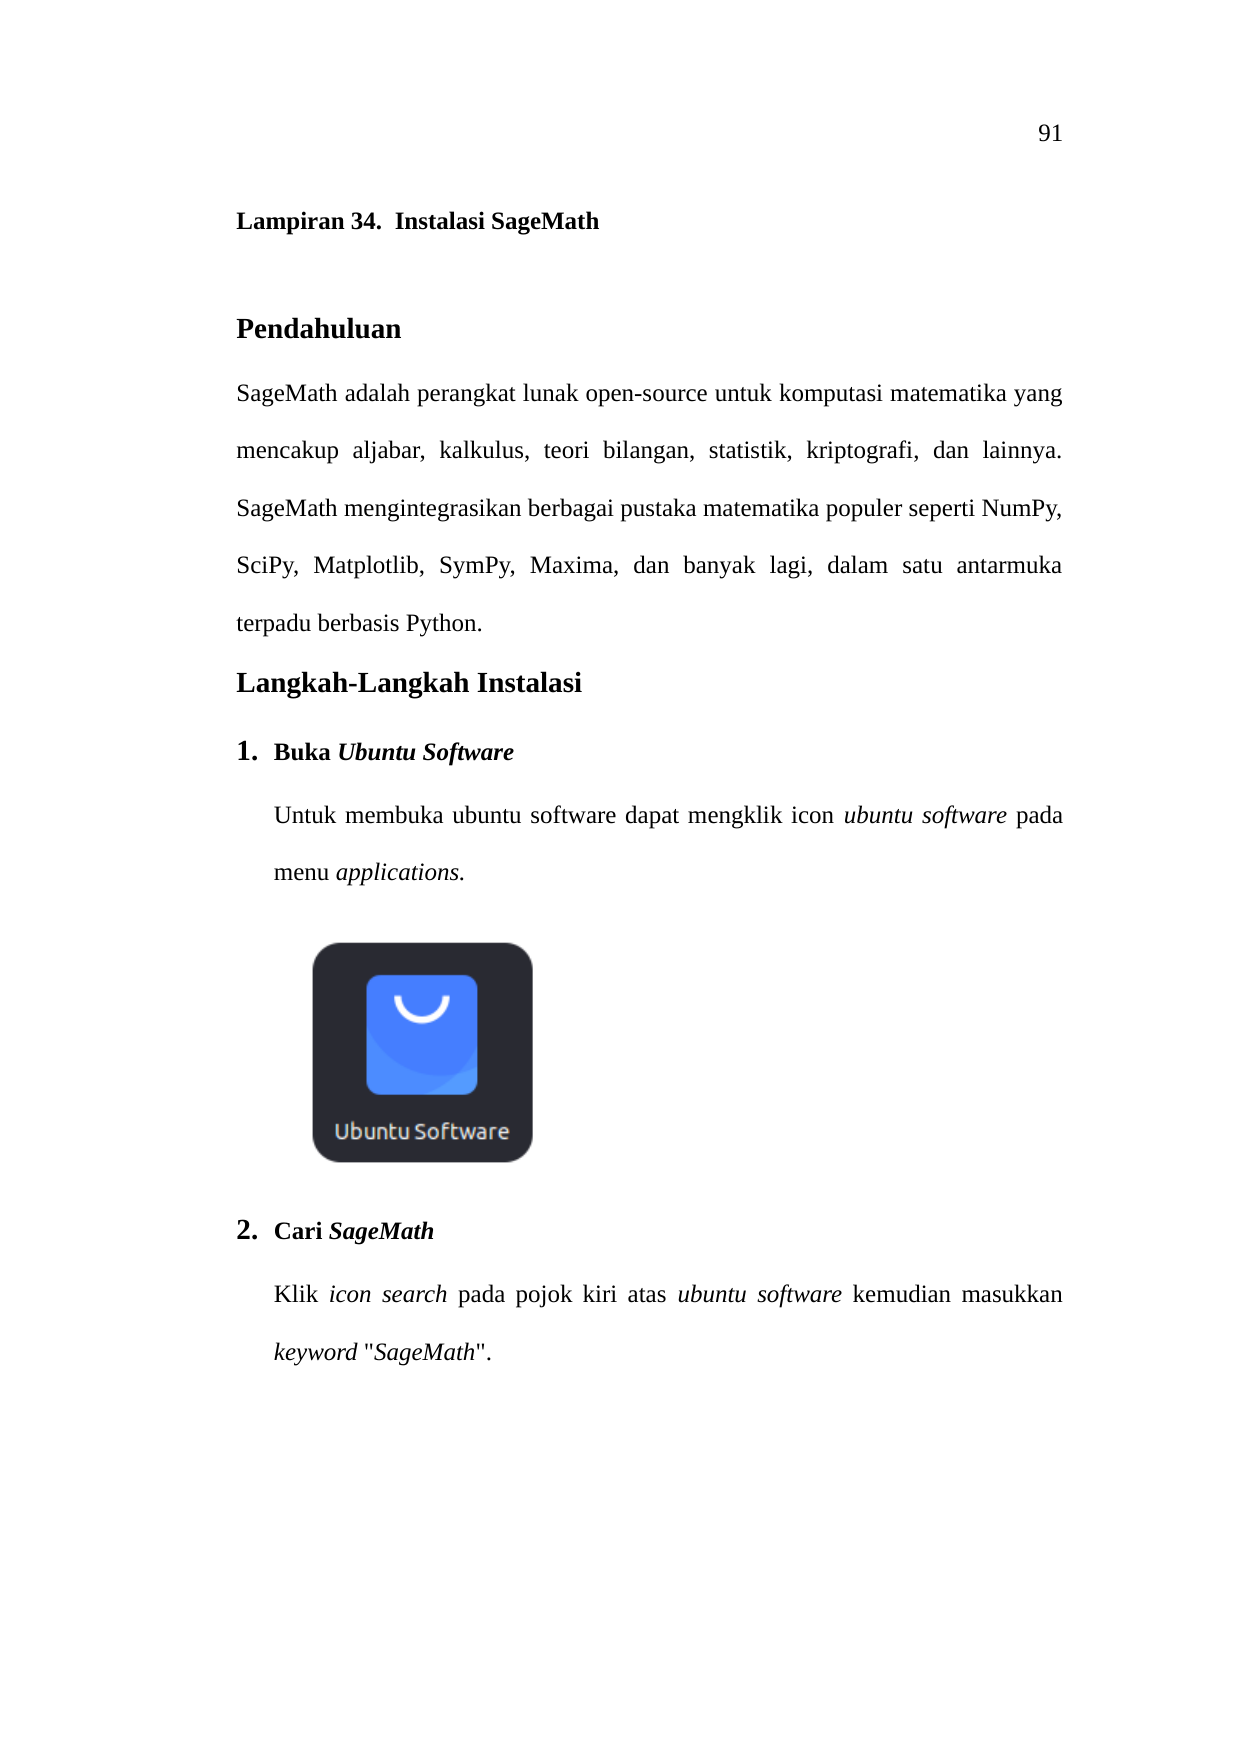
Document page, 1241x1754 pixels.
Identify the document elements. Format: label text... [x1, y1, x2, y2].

list Buka Ubuntu Software [236, 733, 1063, 766]
list Klik icon search pada pojok kiri atas ubuntu software kemudian masukkan keyword "SageMath". [236, 1279, 1063, 1366]
picture [276, 917, 573, 1181]
text Pendahuluan [236, 311, 1063, 344]
text Langkah-Langkah Instalasi [236, 666, 1063, 699]
list Cari SageMath [236, 1212, 1063, 1246]
list Instalasi SageMath [236, 206, 1063, 235]
text SageMath adalah perangkat lunak open-source untuk komputasi matematika yang mencakup aljabar, kalkulus, teori bilangan, statistik, kriptografi, dan lainnya. SageMath mengintegrasikan berbagai pustaka matematika populer seperti NumPy, SciPy, Matplotlib, SymPy, Maxima, dan banyak lagi, dalam satu antarmuka terpadu berbasis Python. [236, 378, 1063, 637]
list Untuk membuka ubuntu software dapat mengklik icon ubuntu software pada menu applications. [236, 800, 1063, 886]
